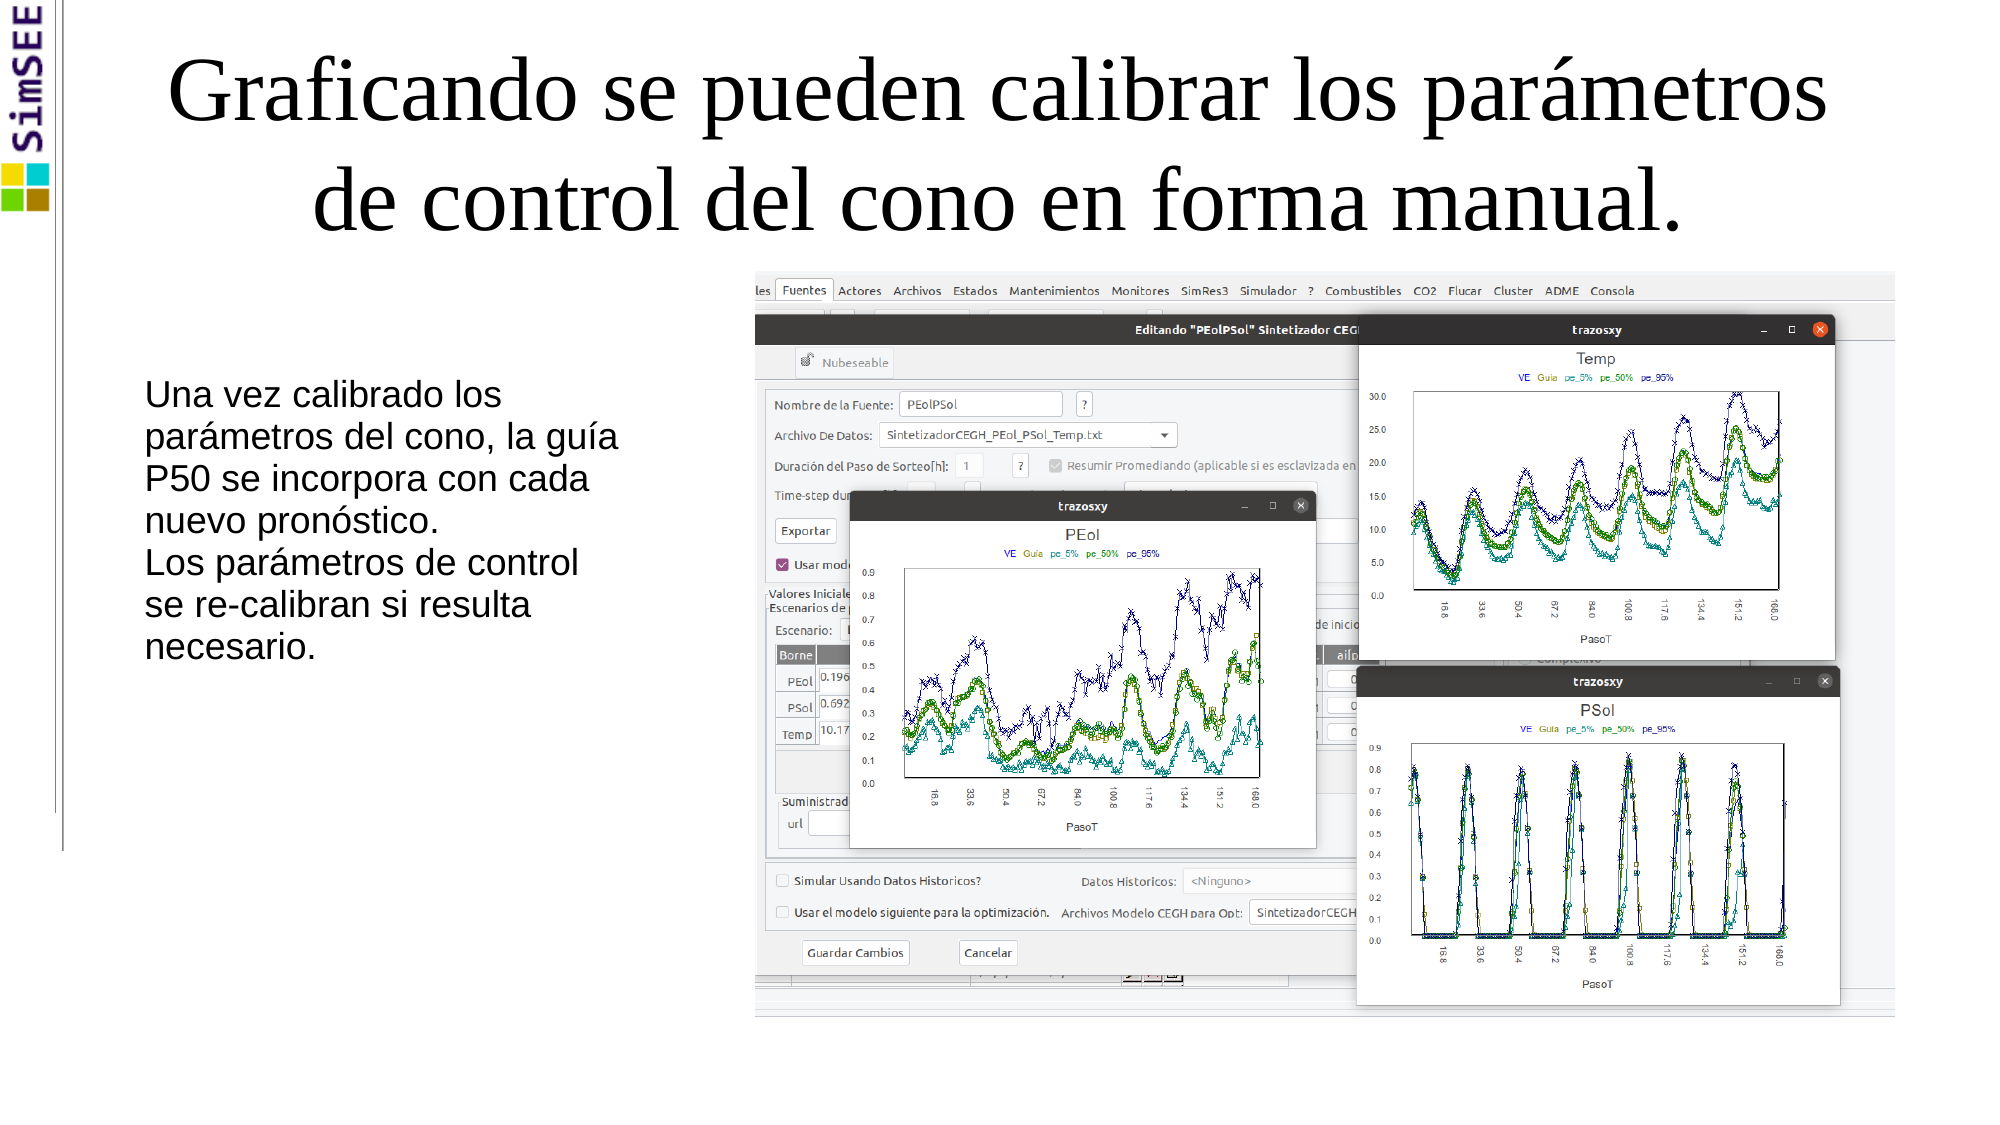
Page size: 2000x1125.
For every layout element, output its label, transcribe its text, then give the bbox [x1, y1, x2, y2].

title Graficando se pueden calibrar los parámetros de control del cono en forma manual. [99, 21, 1900, 257]
picture [755, 271, 1895, 1033]
text_box Una vez calibrado los parámetros del cono, la guía P50 se incorpora con cada nuevo pronóstico. Los parámetros de control se re-calibran si resulta necesario. [129, 366, 638, 675]
picture [0, 5, 52, 154]
picture [0, 162, 51, 213]
